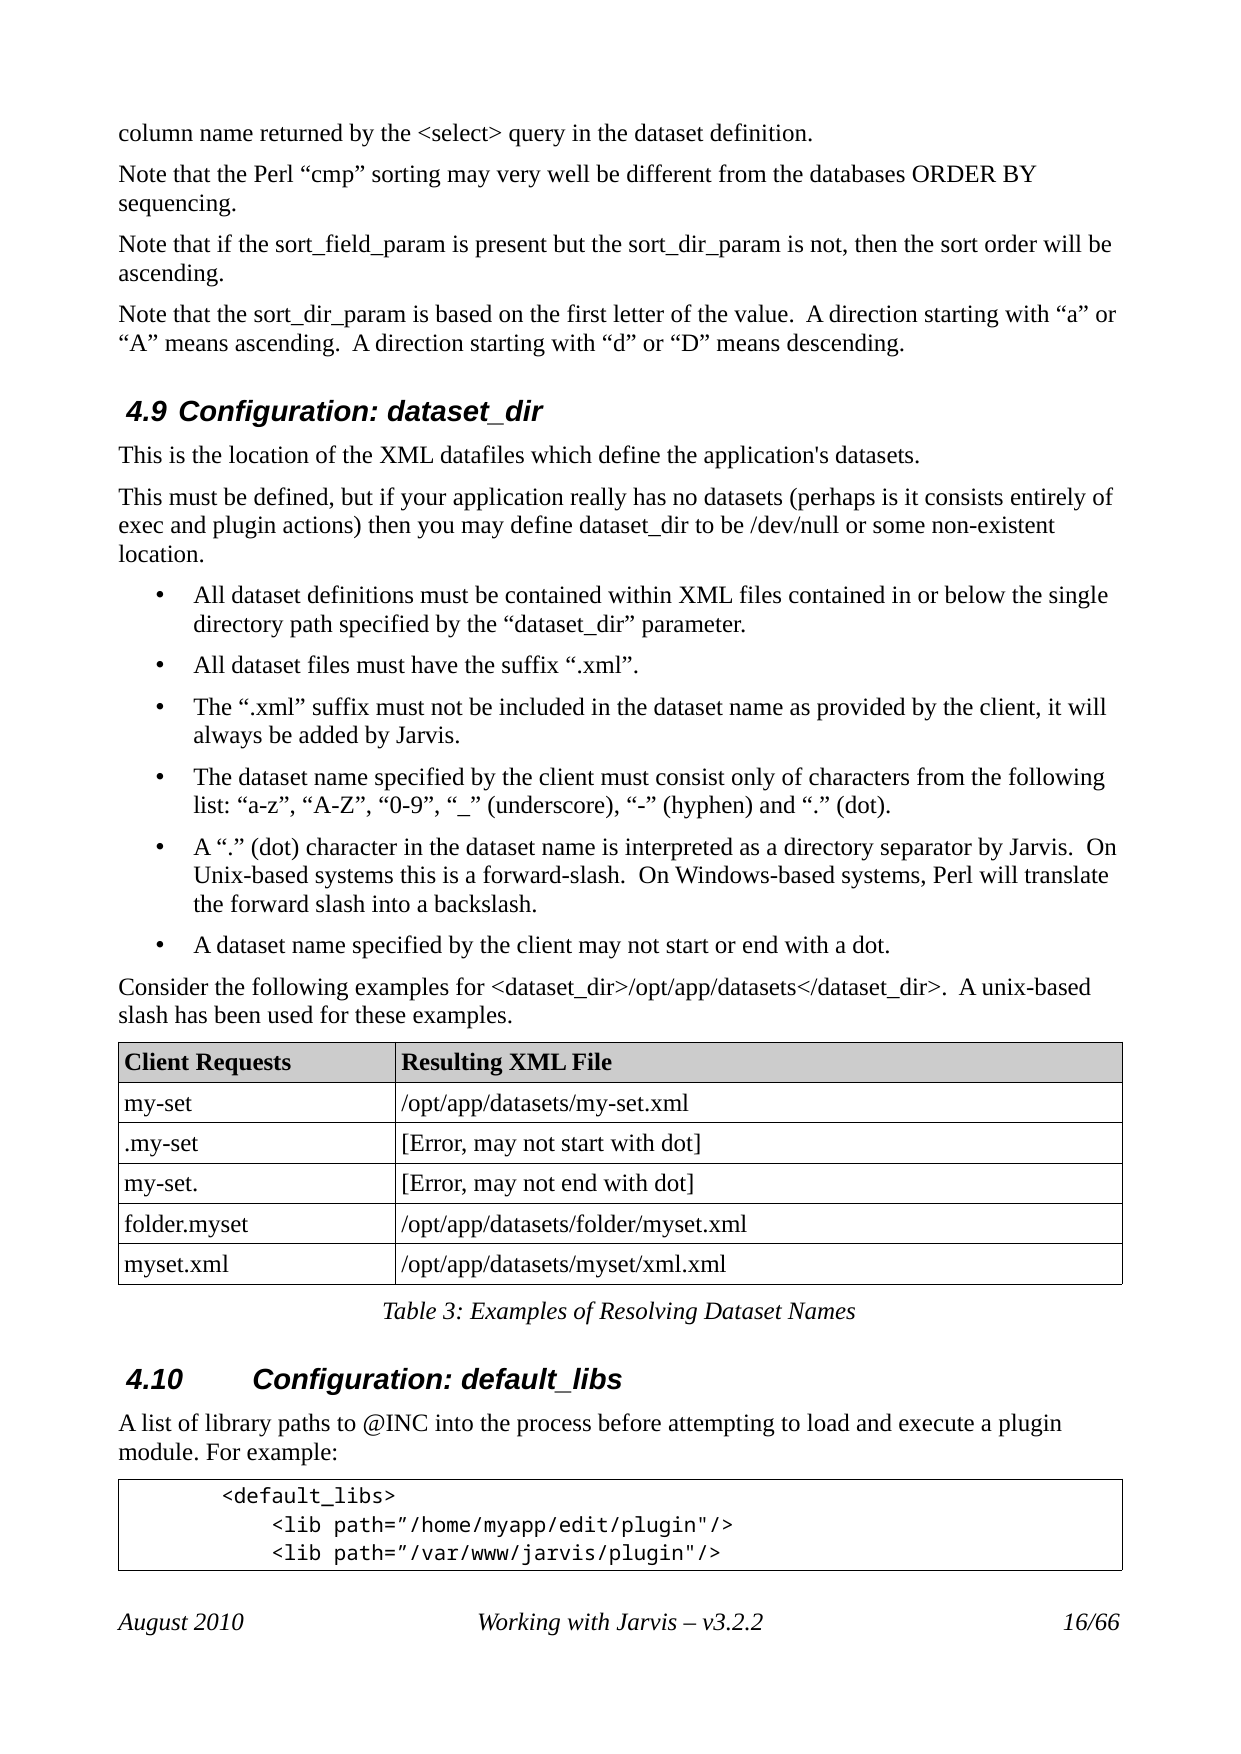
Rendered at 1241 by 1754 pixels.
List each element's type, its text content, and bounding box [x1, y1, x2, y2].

text <lib path=”/home/myapp/edit/plugin"/> [119, 1507, 1122, 1535]
text column name returned by the <select> query in the dataset definition. [118, 118, 1122, 147]
text This must be defined, but if your application really has no datasets (perhaps is it consists entirely of exec and plugin actions) then you may define dataset_dir to be /dev/null or some non-existent location. [118, 482, 1122, 568]
table_cell /opt/app/datasets/folder/myset.xml [396, 1204, 1122, 1243]
table_cell [Error, may not start with dot] [396, 1123, 1122, 1163]
text Consider the following examples for <dataset_dir>/opt/app/datasets</dataset_dir>. A unix-based slash has been used for these examples. [118, 972, 1122, 1029]
list The dataset name specified by the client must consist only of characters from the following list: “a-z”, “A-Z”, “0-9”, “_” (underscore), “-” (hyphen) and “.” (dot). [156, 762, 1122, 819]
text Note that if the sort_field_param is present but the sort_dir_param is not, then the sort order will be ascending. [118, 229, 1122, 287]
table_cell /opt/app/datasets/my-set.xml [396, 1083, 1122, 1122]
table_cell folder.myset [119, 1204, 395, 1243]
text Table 3: Examples of Resolving Dataset Names [118, 1296, 1122, 1325]
table_cell my-set. [119, 1164, 395, 1203]
text Note that the Perl “cmp” sorting may very well be different from the databases ORDER BY sequencing. [118, 159, 1122, 217]
text This is the location of the XML datafiles which define the application's datasets. [118, 440, 1122, 469]
list A dataset name specified by the client may not start or end with a dot. [156, 930, 1122, 959]
table_cell .my-set [119, 1123, 395, 1163]
text <lib path=”/var/www/jarvis/plugin"/> [119, 1535, 1122, 1570]
table_header Resulting XML File [396, 1043, 1122, 1082]
table_cell /opt/app/datasets/myset/xml.xml [396, 1244, 1122, 1283]
table_cell [Error, may not end with dot] [396, 1164, 1122, 1203]
text Note that the sort_dir_param is based on the first letter of the value. A direction starting with “a” or “A” means ascending. A direction starting with “d” or “D” means descending. [118, 299, 1122, 357]
table_cell my-set [119, 1083, 395, 1122]
subtitle Configuration: default_libs [118, 1362, 1122, 1396]
table_cell myset.xml [119, 1244, 395, 1283]
table_header Client Requests [119, 1043, 395, 1082]
list All dataset definitions must be contained within XML files contained in or below the single directory path specified by the “dataset_dir” parameter. [156, 580, 1122, 638]
list All dataset files must have the suffix “.xml”. [156, 650, 1122, 679]
list The “.xml” suffix must not be included in the dataset name as provided by the client, it will always be added by Jarvis. [156, 692, 1122, 749]
text A list of library paths to @INC into the process before attempting to load and execute a plugin module. For example: [118, 1408, 1122, 1466]
text <default_libs> [119, 1480, 1122, 1507]
subtitle Configuration: dataset_dir [118, 394, 1122, 428]
list A “.” (dot) character in the dataset name is interpreted as a directory separator by Jarvis. On Unix-based systems this is a forward-slash. On Windows-based systems, Perl will translate the forward slash into a backslash. [156, 832, 1122, 918]
